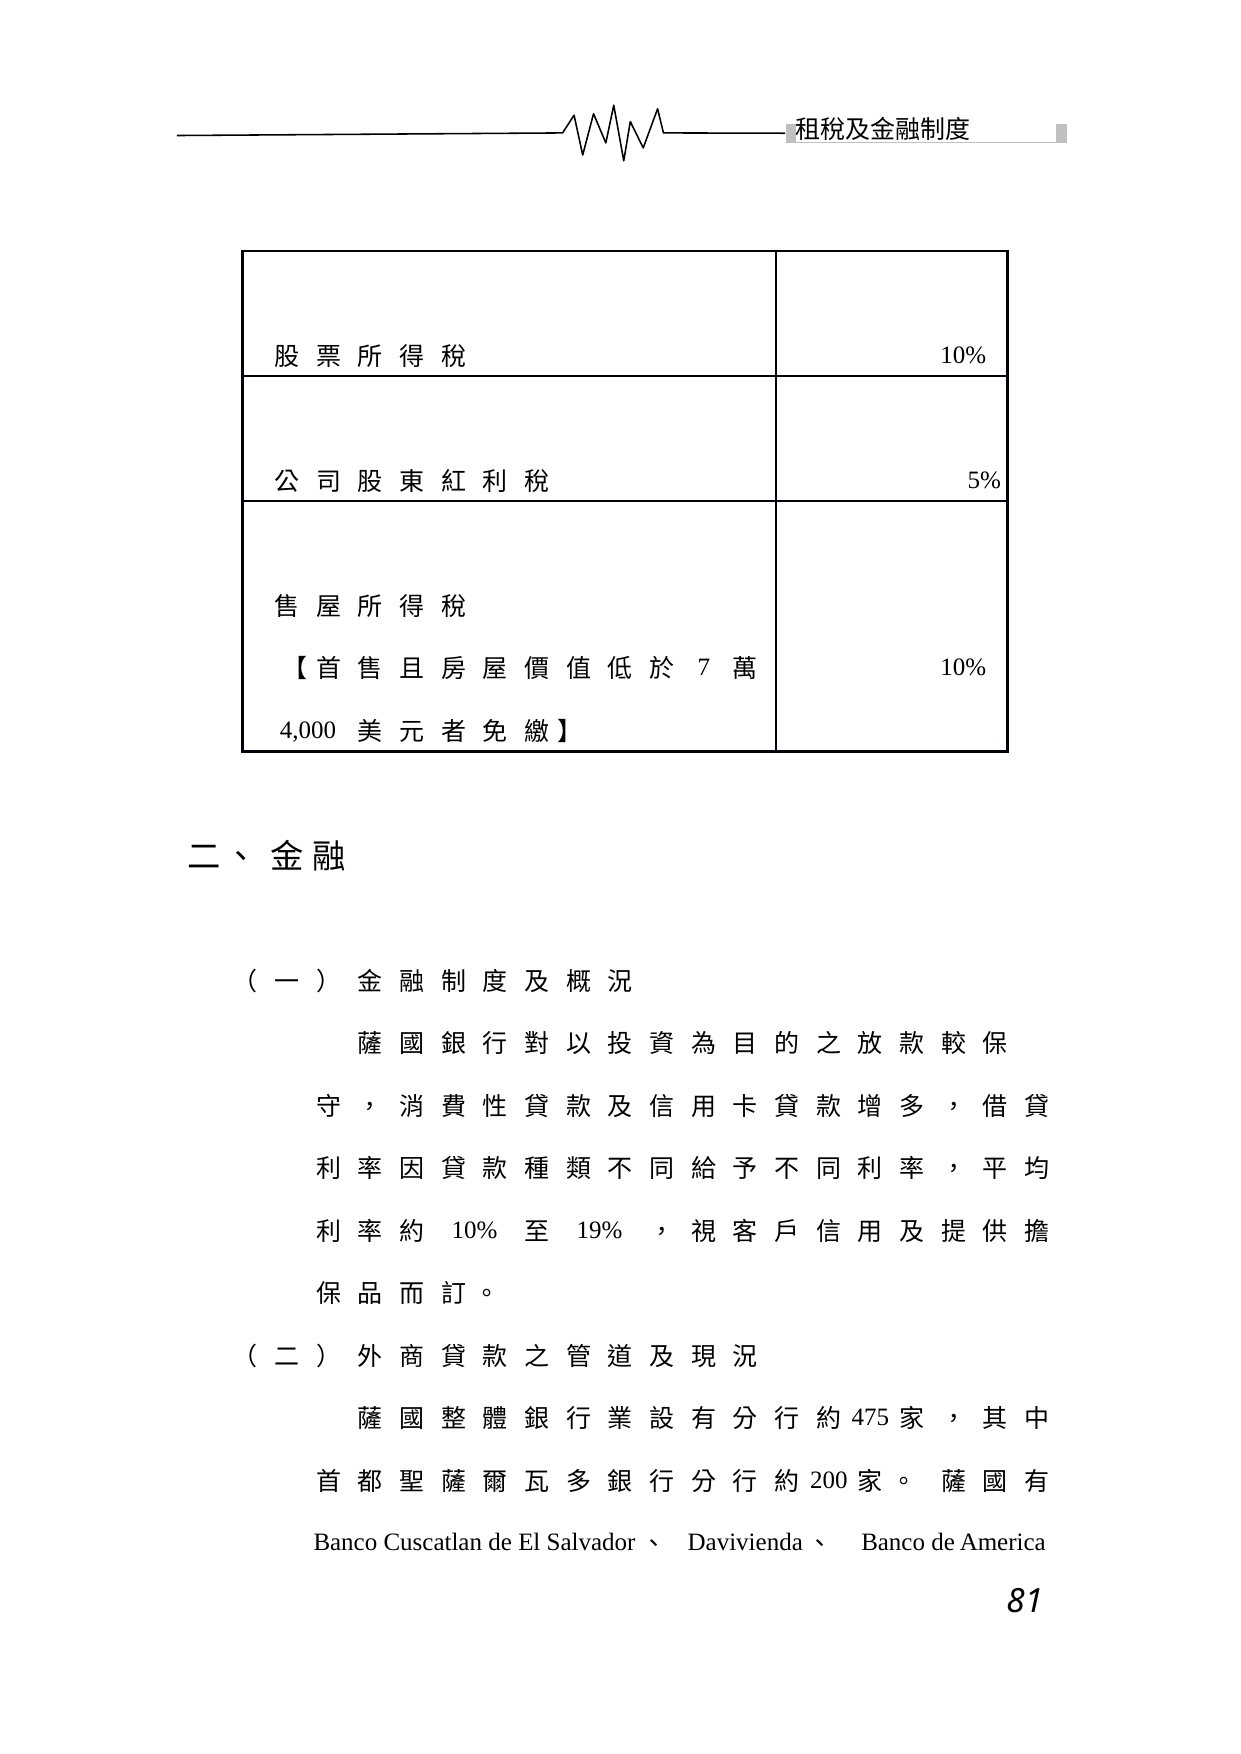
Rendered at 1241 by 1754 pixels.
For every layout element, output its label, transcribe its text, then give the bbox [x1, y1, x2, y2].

text （二）外商貸款之管道及現況 [207, 1313, 1058, 1375]
table_cell 5% [777, 377, 1006, 500]
text 薩國銀行對以投資為目的之放款較保守，消費性貸款及信用卡貸款增多，借貸利率因貸款種類不同給予不同利率，平均利率約10%至19%，視客戶信用及提供擔保品而訂。 [281, 1000, 1058, 1313]
table_cell 10% [777, 252, 1006, 375]
table_cell 股票所得稅 [244, 252, 775, 375]
text 薩國整體銀行業設有分行約475家，其中首都聖薩爾瓦多銀行分行約200家。薩國有Banco Cuscatlan de El Salvador、Davivienda、Banco de America [281, 1375, 1058, 1563]
text 二、金融 [183, 813, 1058, 875]
text （一）金融制度及概況 [207, 938, 1058, 1000]
table_cell 公司股東紅利稅 [244, 377, 775, 500]
table_cell 售屋所得稅 【首售且房屋價值低於7萬4,000美元者免繳】 [244, 502, 775, 750]
table_cell 10% [777, 502, 1006, 750]
